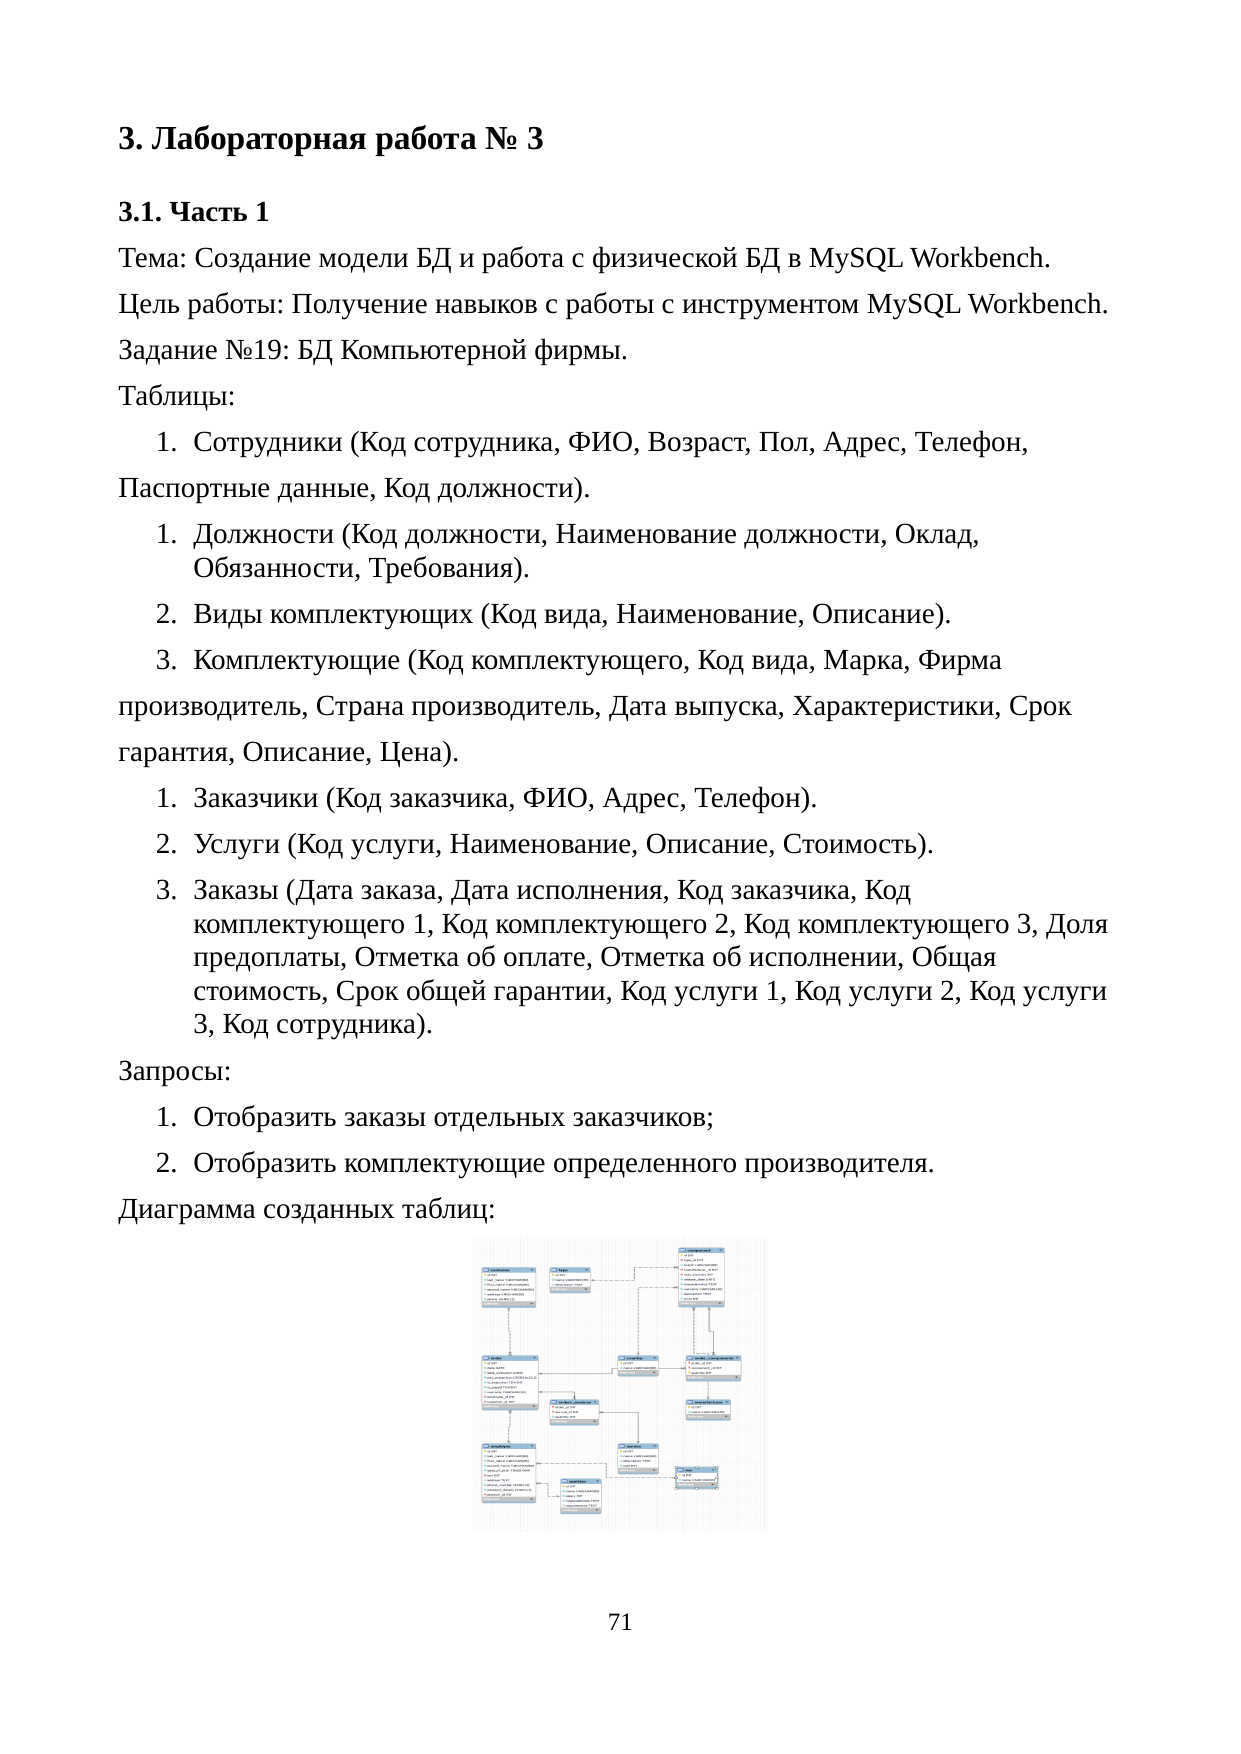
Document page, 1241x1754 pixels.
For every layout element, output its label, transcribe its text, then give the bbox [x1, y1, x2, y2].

list Заказы (Дата заказа, Дата исполнения, Код заказчика, Код комплектующего 1, Код комплектующего 2, Код комплектующего 3, Доля предоплаты, Отметка об оплате, Отметка об исполнении, Общая стоимость, Срок общей гарантии, Код услуги 1, Код услуги 2, Код услуги 3, Код сотрудника). [156, 872, 1122, 1040]
list Услуги (Код услуги, Наименование, Описание, Стоимость). [156, 826, 1122, 860]
text Диаграмма созданных таблиц: [118, 1191, 1122, 1224]
text Цель работы: Получение навыков с работы с инструментом MySQL Workbench. [118, 286, 1122, 320]
text Таблицы: [118, 378, 1122, 412]
list Комплектующие (Код комплектующего, Код вида, Марка, Фирма [156, 642, 1122, 676]
subtitle Часть 1 [118, 194, 1122, 228]
text Тема: Создание модели БД и работа с физической БД в MySQL Workbench. [118, 240, 1122, 274]
list Должности (Код должности, Наименование должности, Оклад, Обязанности, Требования). [156, 517, 1122, 584]
list Заказчики (Код заказчика, ФИО, Адрес, Телефон). [156, 780, 1122, 814]
list Сотрудники (Код сотрудника, ФИО, Возраст, Пол, Адрес, Телефон, [156, 424, 1122, 458]
list Отобразить заказы отдельных заказчиков; [156, 1099, 1122, 1132]
text Паспортные данные, Код должности). [118, 471, 1122, 504]
subtitle Лабораторная работа № 3 [118, 118, 1122, 157]
list Виды комплектующих (Код вида, Наименование, Описание). [156, 596, 1122, 630]
text гарантия, Описание, Цена). [118, 734, 1122, 768]
text производитель, Страна производитель, Дата выпуска, Характеристики, Срок [118, 688, 1122, 722]
text Запросы: [118, 1053, 1122, 1086]
text Задание №19: БД Компьютерной фирмы. [118, 332, 1122, 366]
list Отобразить комплектующие определенного производителя. [156, 1145, 1122, 1178]
